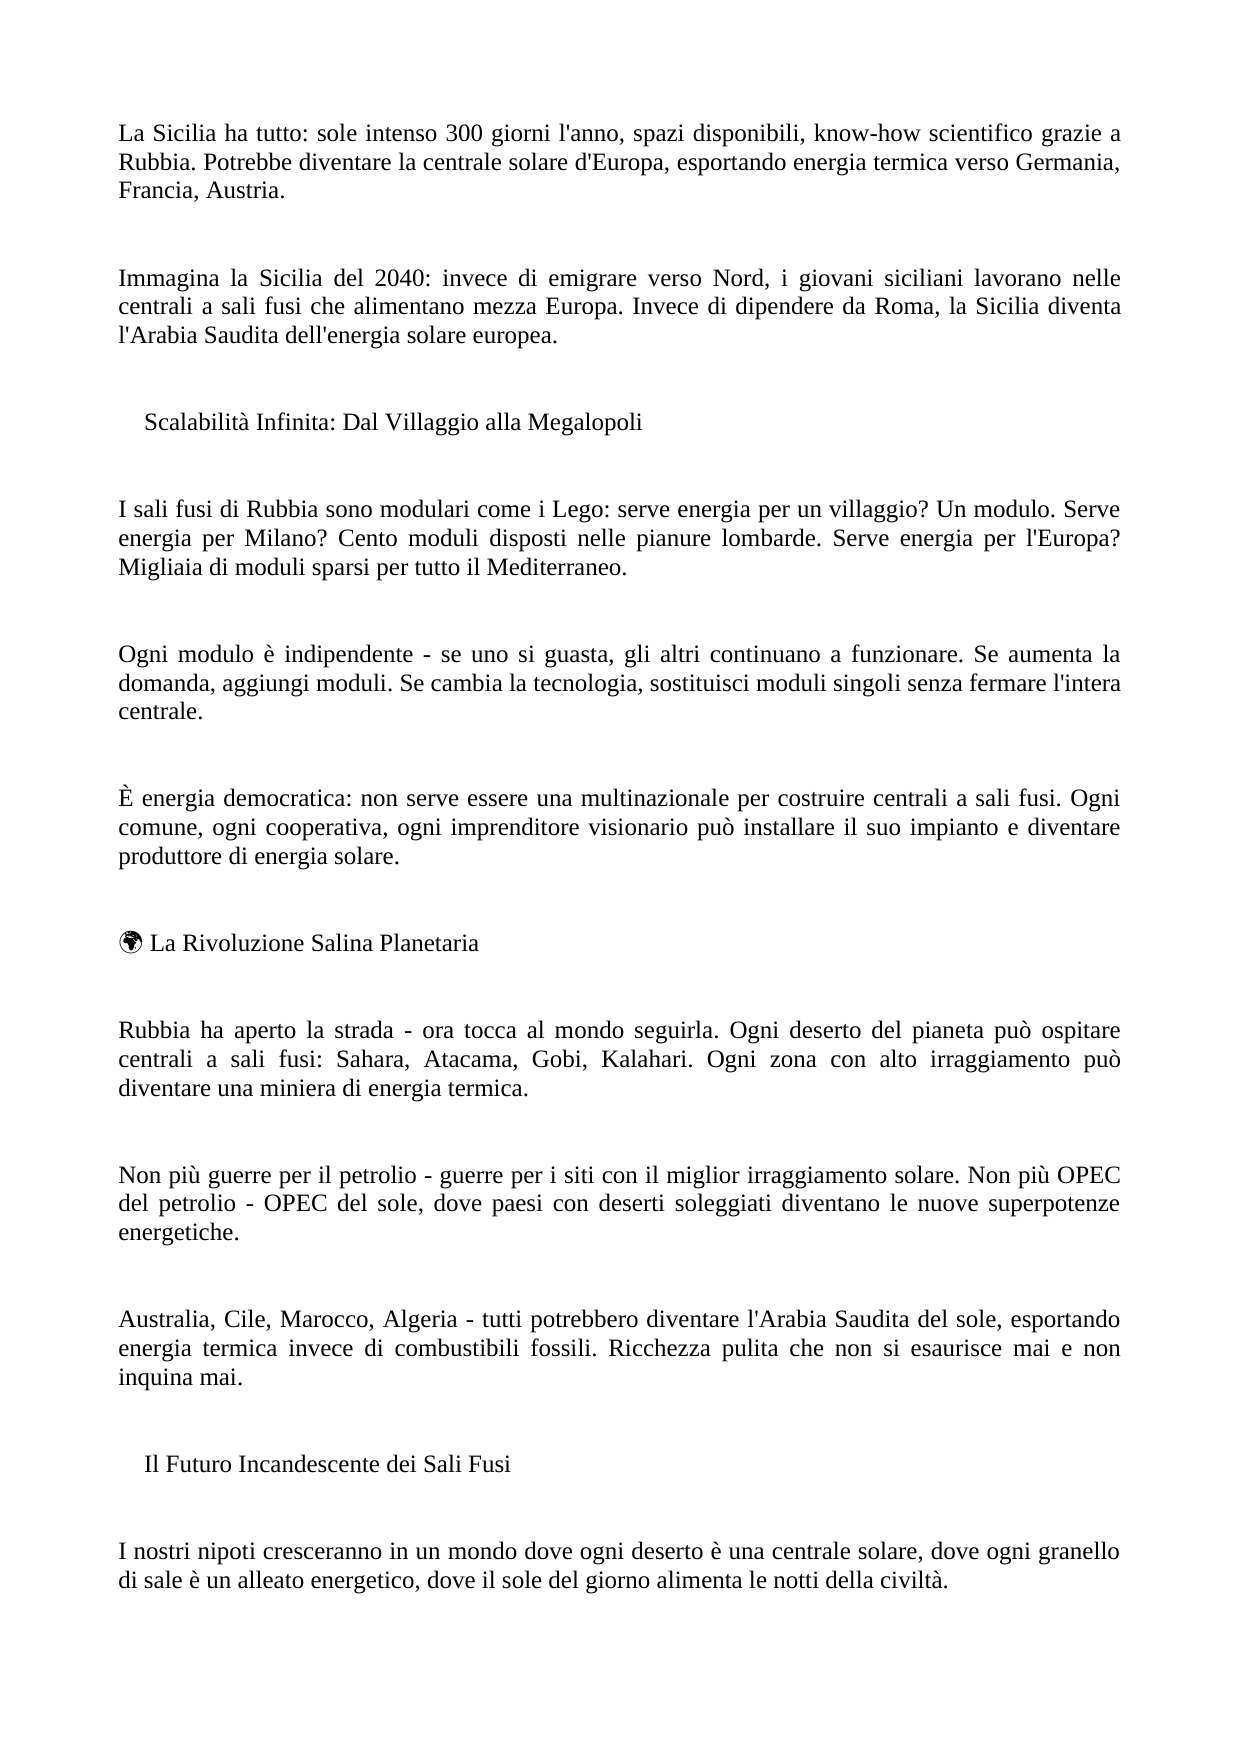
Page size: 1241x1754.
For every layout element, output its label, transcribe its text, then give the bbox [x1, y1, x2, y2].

text Non più guerre per il petrolio - guerre per i siti con il miglior irraggiamento solare. Non più OPEC del petrolio - OPEC del sole, dove paesi con deserti soleggiati diventano le nuove superpotenze energetiche. [118, 1160, 1122, 1246]
subtitle 💎 Scalabilità Infinita: Dal Villaggio alla Megalopoli [118, 407, 1122, 436]
text Rubbia ha aperto la strada - ora tocca al mondo seguirla. Ogni deserto del pianeta può ospitare centrali a sali fusi: Sahara, Atacama, Gobi, Kalahari. Ogni zona con alto irraggiamento può diventare una miniera di energia termica. [118, 1015, 1122, 1101]
subtitle 🌍 La Rivoluzione Salina Planetaria [118, 928, 1122, 957]
text I sali fusi di Rubbia sono modulari come i Lego: serve energia per un villaggio? Un modulo. Serve energia per Milano? Cento moduli disposti nelle pianure lombarde. Serve energia per l'Europa? Migliaia di moduli sparsi per tutto il Mediterraneo. [118, 494, 1122, 581]
text I nostri nipoti cresceranno in un mondo dove ogni deserto è una centrale solare, dove ogni granello di sale è un alleato energetico, dove il sole del giorno alimenta le notti della civiltà. [118, 1536, 1122, 1593]
subtitle 🚀 Il Futuro Incandescente dei Sali Fusi [118, 1449, 1122, 1478]
text La Sicilia ha tutto: sole intenso 300 giorni l'anno, spazi disponibili, know-how scientifico grazie a Rubbia. Potrebbe diventare la centrale solare d'Europa, esportando energia termica verso Germania, Francia, Austria. [118, 118, 1122, 204]
text Ogni modulo è indipendente - se uno si guasta, gli altri continuano a funzionare. Se aumenta la domanda, aggiungi moduli. Se cambia la tecnologia, sostituisci moduli singoli senza fermare l'intera centrale. [118, 639, 1122, 725]
text Australia, Cile, Marocco, Algeria - tutti potrebbero diventare l'Arabia Saudita del sole, esportando energia termica invece di combustibili fossili. Ricchezza pulita che non si esaurisce mai e non inquina mai. [118, 1304, 1122, 1391]
text È energia democratica: non serve essere una multinazionale per costruire centrali a sali fusi. Ogni comune, ogni cooperativa, ogni imprenditore visionario può installare il suo impianto e diventare produttore di energia solare. [118, 783, 1122, 870]
text Immagina la Sicilia del 2040: invece di emigrare verso Nord, i giovani siciliani lavorano nelle centrali a sali fusi che alimentano mezza Europa. Invece di dipendere da Roma, la Sicilia diventa l'Arabia Saudita dell'energia solare europea. [118, 263, 1122, 349]
